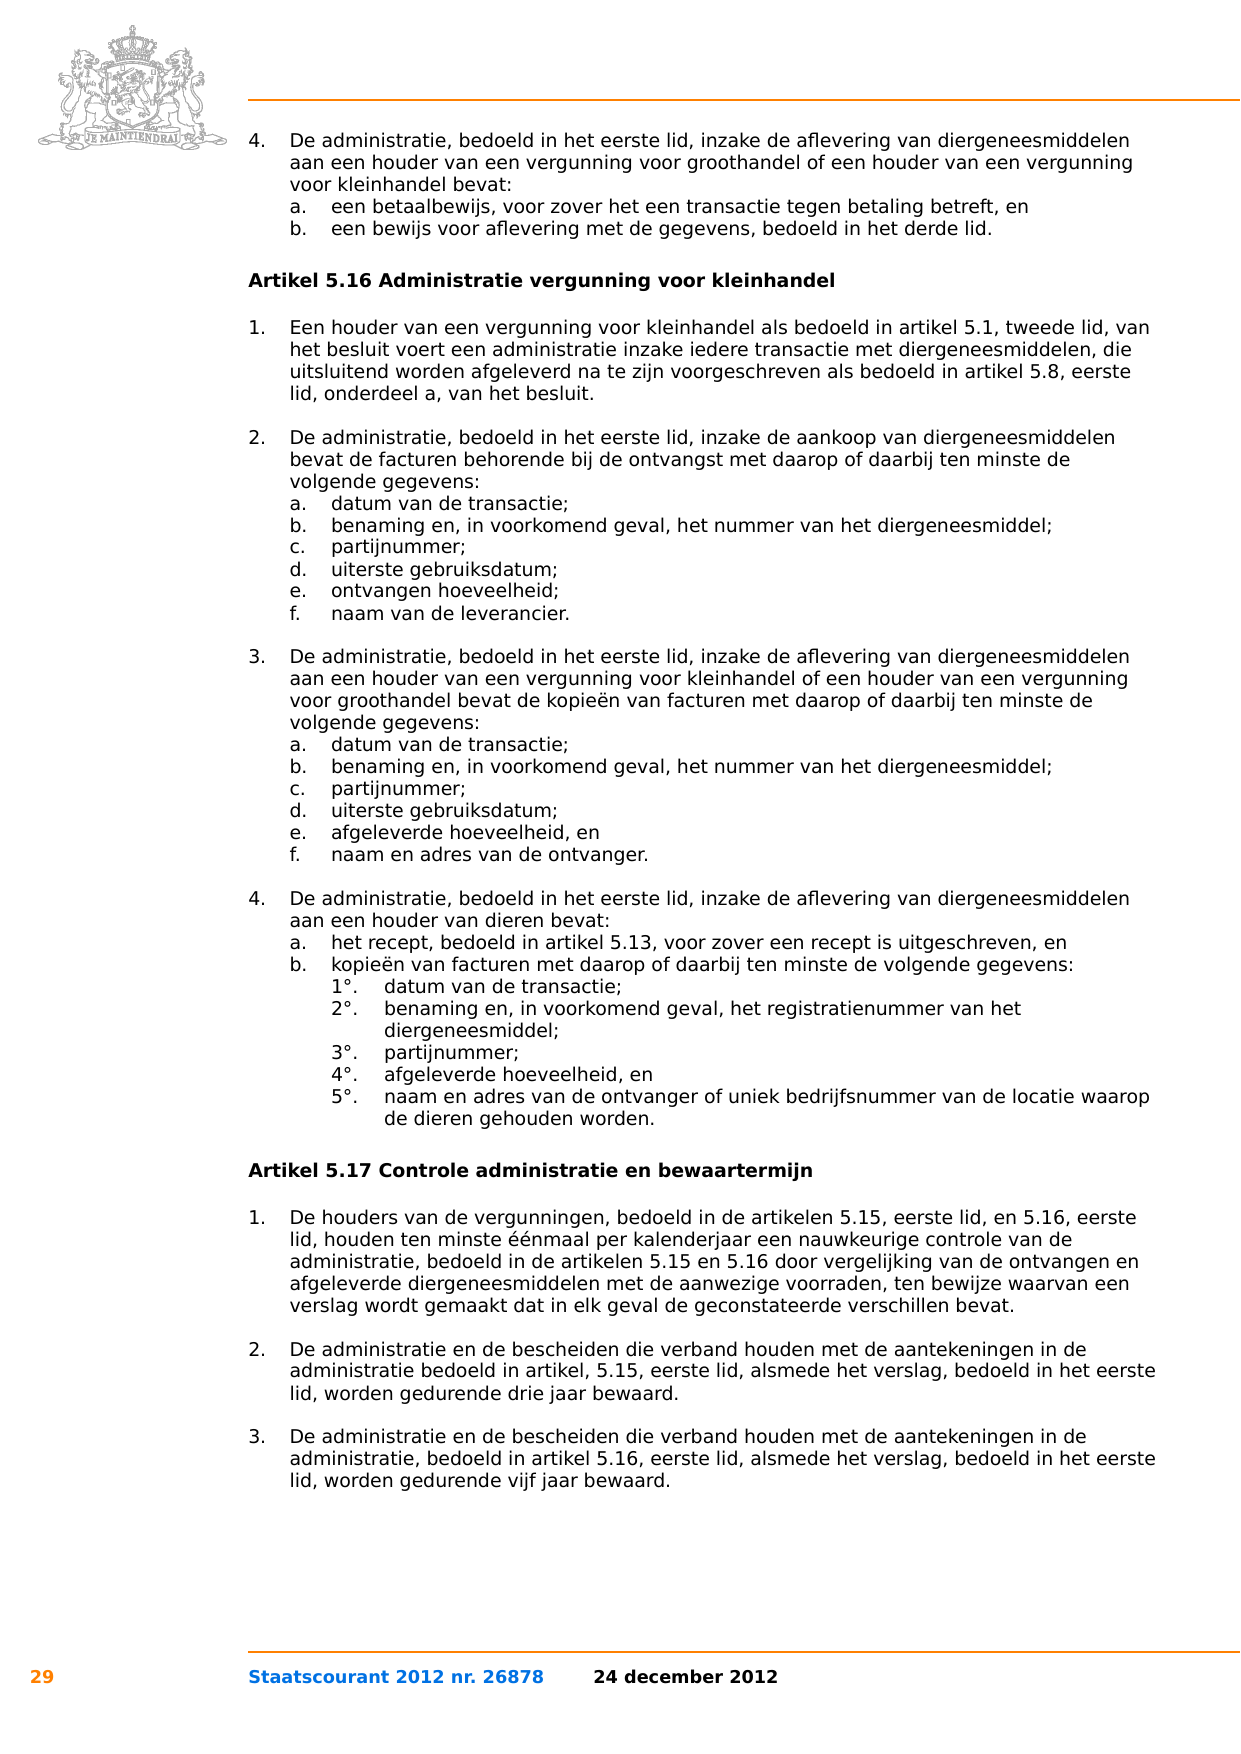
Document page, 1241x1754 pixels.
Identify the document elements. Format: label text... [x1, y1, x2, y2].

text c. partijnummer; [289, 536, 1163, 558]
text 1°. datum van de transactie; [331, 976, 1163, 998]
text 5°. naam en adres van de ontvanger of uniek bedrijfsnummer van de locatie waarop de dieren gehouden worden. [331, 1086, 1163, 1130]
text 2. De administratie en de bescheiden die verband houden met de aantekeningen in de administratie bedoeld in artikel, 5.15, eerste lid, alsmede het verslag, bedoeld in het eerste lid, worden gedurende drie jaar bewaard. [248, 1338, 1163, 1404]
subtitle Artikel 5.16 Administratie vergunning voor kleinhandel [248, 270, 1163, 292]
text 4. De administratie, bedoeld in het eerste lid, inzake de aflevering van diergeneesmiddelen aan een houder van een vergunning voor groothandel of een houder van een vergunning voor kleinhandel bevat: [248, 130, 1163, 196]
text a. datum van de transactie; [289, 492, 1163, 514]
text a. datum van de transactie; [289, 734, 1163, 756]
text c. partijnummer; [289, 778, 1163, 800]
text 1. De houders van de vergunningen, bedoeld in de artikelen 5.15, eerste lid, en 5.16, eerste lid, houden ten minste éénmaal per kalenderjaar een nauwkeurige controle van de administratie, bedoeld in de artikelen 5.15 en 5.16 door vergelijking van de ontvangen en afgeleverde diergeneesmiddelen met de aanwezige voorraden, ten bewijze waarvan een verslag wordt gemaakt dat in elk geval de geconstateerde verschillen bevat. [248, 1207, 1163, 1317]
text a. een betaalbewijs, voor zover het een transactie tegen betaling betreft, en [289, 196, 1163, 218]
text b. benaming en, in voorkomend geval, het nummer van het diergeneesmiddel; [289, 756, 1163, 778]
text 3°. partijnummer; [331, 1042, 1163, 1064]
text 2°. benaming en, in voorkomend geval, het registratienummer van het diergeneesmiddel; [331, 998, 1163, 1042]
text d. uiterste gebruiksdatum; [289, 800, 1163, 822]
text 1. Een houder van een vergunning voor kleinhandel als bedoeld in artikel 5.1, tweede lid, van het besluit voert een administratie inzake iedere transactie met diergeneesmiddelen, die uitsluitend worden afgeleverd na te zijn voorgeschreven als bedoeld in artikel 5.8, eerste lid, onderdeel a, van het besluit. [248, 317, 1163, 405]
text e. afgeleverde hoeveelheid, en [289, 822, 1163, 844]
text f. naam en adres van de ontvanger. [289, 844, 1163, 866]
text 4°. afgeleverde hoeveelheid, en [331, 1064, 1163, 1086]
picture [38, 25, 227, 150]
text 3. De administratie en de bescheiden die verband houden met de aantekeningen in de administratie, bedoeld in artikel 5.16, eerste lid, alsmede het verslag, bedoeld in het eerste lid, worden gedurende vijf jaar bewaard. [248, 1426, 1163, 1492]
text 3. De administratie, bedoeld in het eerste lid, inzake de aflevering van diergeneesmiddelen aan een houder van een vergunning voor kleinhandel of een houder van een vergunning voor groothandel bevat de kopieën van facturen met daarop of daarbij ten minste de volgende gegevens: [248, 646, 1163, 734]
text a. het recept, bedoeld in artikel 5.13, voor zover een recept is uitgeschreven, en [289, 932, 1163, 954]
text e. ontvangen hoeveelheid; [289, 580, 1163, 602]
subtitle Artikel 5.17 Controle administratie en bewaartermijn [248, 1160, 1163, 1182]
text b. benaming en, in voorkomend geval, het nummer van het diergeneesmiddel; [289, 514, 1163, 536]
text 2. De administratie, bedoeld in het eerste lid, inzake de aankoop van diergeneesmiddelen bevat de facturen behorende bij de ontvangst met daarop of daarbij ten minste de volgende gegevens: [248, 427, 1163, 492]
text f. naam van de leverancier. [289, 602, 1163, 624]
text b. kopieën van facturen met daarop of daarbij ten minste de volgende gegevens: [289, 954, 1163, 976]
text 4. De administratie, bedoeld in het eerste lid, inzake de aflevering van diergeneesmiddelen aan een houder van dieren bevat: [248, 888, 1163, 932]
text b. een bewijs voor aflevering met de gegevens, bedoeld in het derde lid. [289, 218, 1163, 240]
text d. uiterste gebruiksdatum; [289, 558, 1163, 580]
